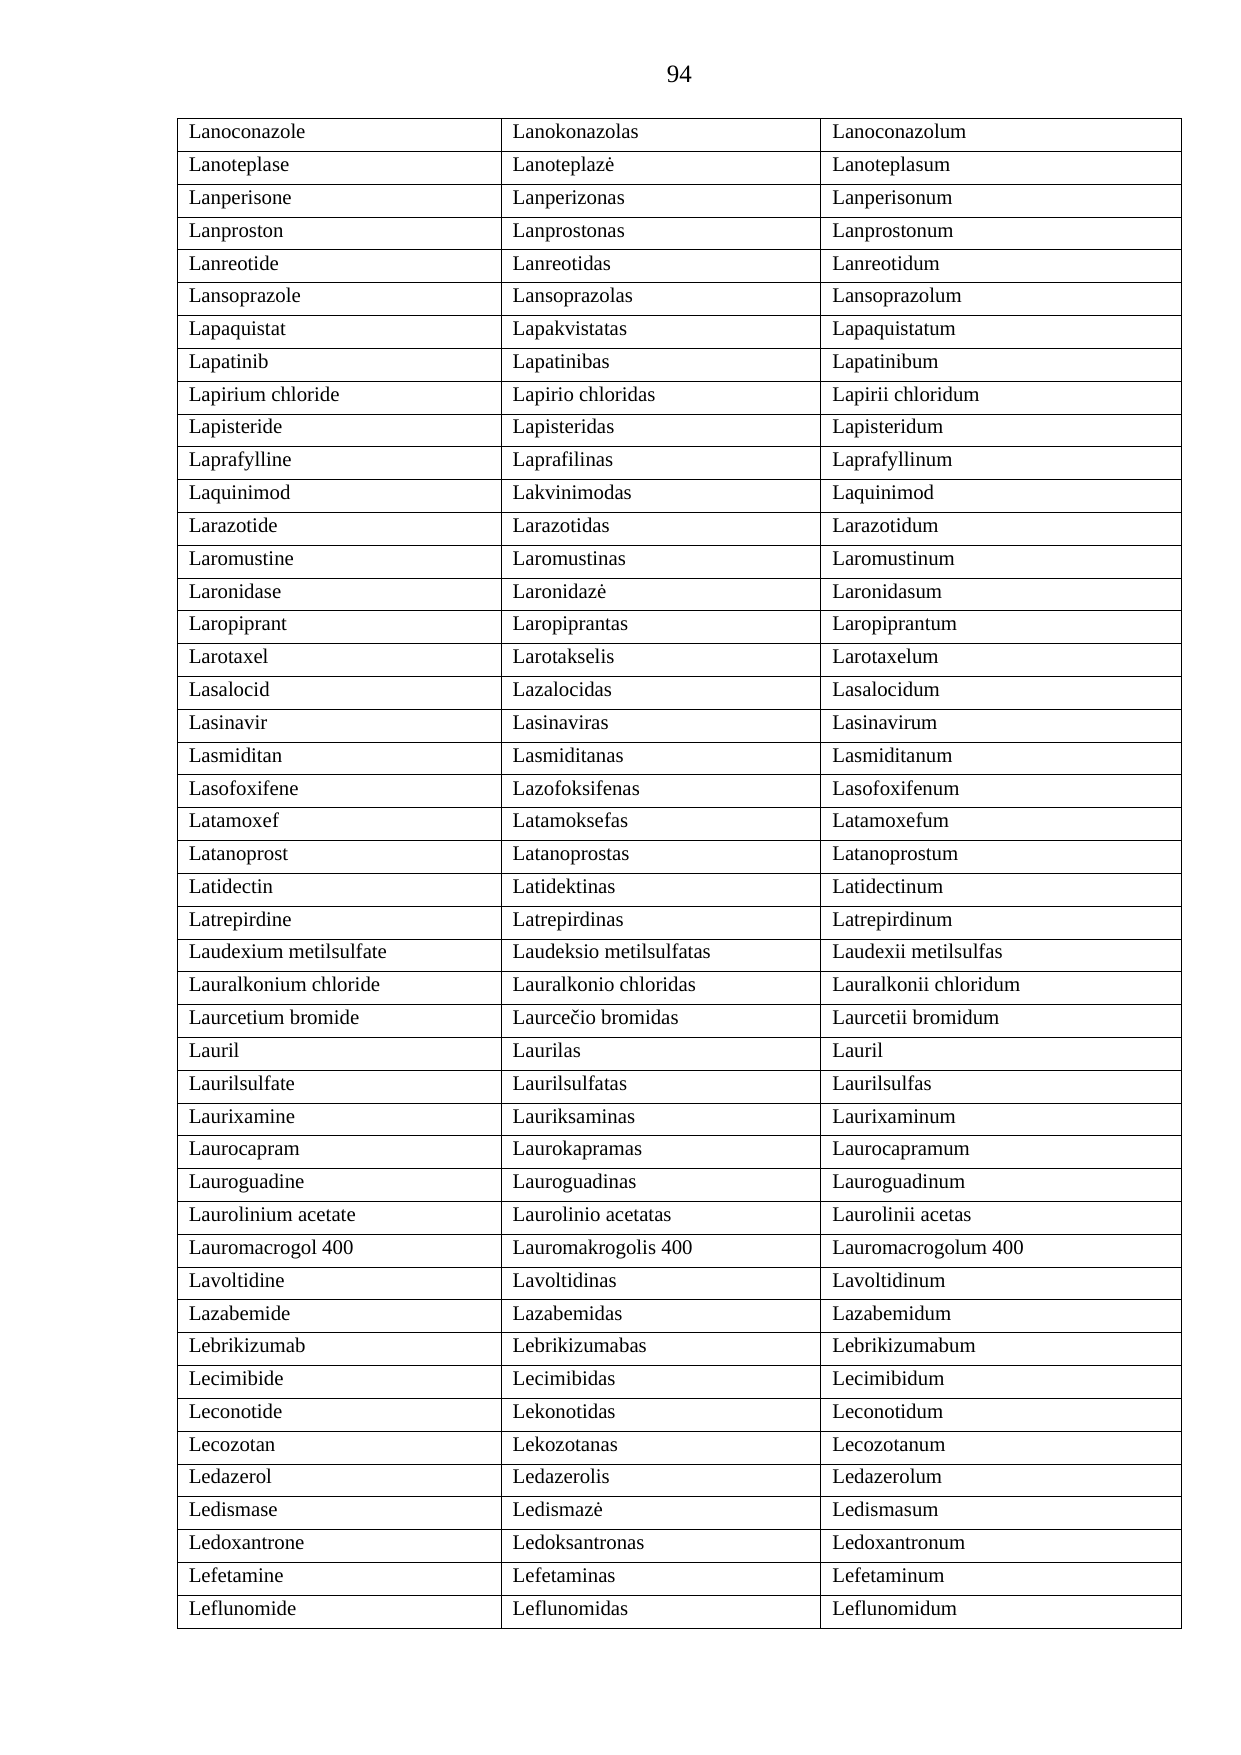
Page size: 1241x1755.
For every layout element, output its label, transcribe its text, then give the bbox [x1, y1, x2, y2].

table_cell Laropiprantas [502, 611, 820, 643]
table_cell Lanprostonas [502, 218, 820, 249]
table_cell Lauroguadine [178, 1169, 501, 1201]
table_cell Lecimibide [178, 1366, 501, 1398]
table_cell Lansoprazolas [502, 283, 820, 315]
table_cell Lapatinibum [821, 349, 1181, 381]
table_cell Lanreotidas [502, 250, 820, 282]
table_cell Latrepirdinum [821, 907, 1181, 938]
table_cell Lefetaminum [821, 1563, 1181, 1595]
table_cell Lazabemidum [821, 1300, 1181, 1332]
table_cell Lasofoxifenum [821, 775, 1181, 807]
table_cell Laurolinium acetate [178, 1202, 501, 1234]
table_cell Laurilsulfate [178, 1071, 501, 1102]
table_cell Lasmiditanum [821, 743, 1181, 774]
table_cell Ledazerolis [502, 1465, 820, 1496]
table_cell Lanperisonum [821, 185, 1181, 217]
table_cell Lapakvistatas [502, 316, 820, 348]
table_cell Laurilas [502, 1038, 820, 1070]
table_cell Lanoteplase [178, 152, 501, 184]
table_cell Laprafylline [178, 447, 501, 479]
table_cell Lapaquistatum [821, 316, 1181, 348]
table_cell Lapirium chloride [178, 382, 501, 413]
table_cell Lecimibidas [502, 1366, 820, 1398]
table_cell Larotakselis [502, 644, 820, 676]
table_cell Lapatinibas [502, 349, 820, 381]
table_cell Lanproston [178, 218, 501, 249]
table_cell Laprafilinas [502, 447, 820, 479]
table_cell Lefetamine [178, 1563, 501, 1595]
table_cell Ledazerolum [821, 1465, 1181, 1496]
table_cell Lanperisone [178, 185, 501, 217]
table_cell Lanoconazole [178, 119, 501, 151]
table_cell Lauralkonio chloridas [502, 972, 820, 1004]
table_cell Lapirii chloridum [821, 382, 1181, 413]
table_cell Laurcečio bromidas [502, 1005, 820, 1037]
table_cell Lapaquistat [178, 316, 501, 348]
table_cell Leflunomide [178, 1596, 501, 1627]
table_cell Lebrikizumabas [502, 1333, 820, 1365]
table_cell Larazotidum [821, 513, 1181, 545]
table_cell Lauralkonium chloride [178, 972, 501, 1004]
table_cell Latidectinum [821, 874, 1181, 906]
table_cell Laronidazė [502, 579, 820, 610]
table_cell Lebrikizumab [178, 1333, 501, 1365]
table_cell Laromustine [178, 546, 501, 577]
table_cell Lasmiditan [178, 743, 501, 774]
table_cell Laromustinas [502, 546, 820, 577]
table_cell Laronidasum [821, 579, 1181, 610]
table_cell Lecimibidum [821, 1366, 1181, 1398]
table_cell Laprafyllinum [821, 447, 1181, 479]
table_cell Lefetaminas [502, 1563, 820, 1595]
table_cell Laudexii metilsulfas [821, 940, 1181, 971]
table_cell Lapisteridas [502, 415, 820, 446]
table_cell Ledoxantronum [821, 1530, 1181, 1562]
table_cell Larazotidas [502, 513, 820, 545]
table_cell Lasalocid [178, 677, 501, 709]
table_cell Lekozotanas [502, 1432, 820, 1463]
table_cell Laquinimod [821, 480, 1181, 512]
table_cell Laurilsulfatas [502, 1071, 820, 1102]
table_cell Latanoprostas [502, 841, 820, 873]
table_cell Ledismase [178, 1497, 501, 1529]
table_cell Ledismasum [821, 1497, 1181, 1529]
table_cell Lanokonazolas [502, 119, 820, 151]
table_cell Latanoprost [178, 841, 501, 873]
table_cell Lasmiditanas [502, 743, 820, 774]
table_cell Laromustinum [821, 546, 1181, 577]
table_cell Lauril [178, 1038, 501, 1070]
table_cell Latamoksefas [502, 808, 820, 840]
table_cell Lauroguadinas [502, 1169, 820, 1201]
table_cell Laurixaminum [821, 1104, 1181, 1135]
table_cell Laudeksio metilsulfatas [502, 940, 820, 971]
table_cell Lauroguadinum [821, 1169, 1181, 1201]
table_cell Laurocapram [178, 1136, 501, 1168]
table_cell Ledazerol [178, 1465, 501, 1496]
table_cell Larazotide [178, 513, 501, 545]
table_cell Lavoltidinas [502, 1268, 820, 1299]
table_cell Lanprostonum [821, 218, 1181, 249]
table_cell Laquinimod [178, 480, 501, 512]
table_cell Lasinaviras [502, 710, 820, 742]
table_cell Lauril [821, 1038, 1181, 1070]
table_cell Lebrikizumabum [821, 1333, 1181, 1365]
table_cell Ledoksantronas [502, 1530, 820, 1562]
table_cell Leflunomidum [821, 1596, 1181, 1627]
table_cell Latanoprostum [821, 841, 1181, 873]
table_cell Laurcetium bromide [178, 1005, 501, 1037]
table_cell Lakvinimodas [502, 480, 820, 512]
table_cell Lanoteplazė [502, 152, 820, 184]
table_cell Lapirio chloridas [502, 382, 820, 413]
table_cell Lansoprazolum [821, 283, 1181, 315]
table_cell Lavoltidinum [821, 1268, 1181, 1299]
table_cell Larotaxelum [821, 644, 1181, 676]
table_cell Lauralkonii chloridum [821, 972, 1181, 1004]
table_cell Lanoconazolum [821, 119, 1181, 151]
table_cell Leflunomidas [502, 1596, 820, 1627]
table_cell Lekonotidas [502, 1399, 820, 1431]
table_cell Latidektinas [502, 874, 820, 906]
table_cell Laronidase [178, 579, 501, 610]
table_cell Lasinavirum [821, 710, 1181, 742]
table_cell Lasofoxifene [178, 775, 501, 807]
table_cell Ledoxantrone [178, 1530, 501, 1562]
table_cell Laurixamine [178, 1104, 501, 1135]
table_cell Latidectin [178, 874, 501, 906]
table_cell Laurokapramas [502, 1136, 820, 1168]
table_cell Lapisteride [178, 415, 501, 446]
table_cell Lanoteplasum [821, 152, 1181, 184]
table_cell Lansoprazole [178, 283, 501, 315]
table_cell Lazabemide [178, 1300, 501, 1332]
table_cell Lecozotanum [821, 1432, 1181, 1463]
table_cell Lanreotidum [821, 250, 1181, 282]
table_cell Leconotidum [821, 1399, 1181, 1431]
table_cell Lauriksaminas [502, 1104, 820, 1135]
table_cell Lanreotide [178, 250, 501, 282]
table_cell Lauromacrogolum 400 [821, 1235, 1181, 1267]
table_cell Latrepirdine [178, 907, 501, 938]
table_cell Lazalocidas [502, 677, 820, 709]
table_cell Lapatinib [178, 349, 501, 381]
table_cell Lasinavir [178, 710, 501, 742]
table_cell Lasalocidum [821, 677, 1181, 709]
table_cell Laropiprantum [821, 611, 1181, 643]
table_cell Laurolinio acetatas [502, 1202, 820, 1234]
table_cell Laudexium metilsulfate [178, 940, 501, 971]
table_cell Lauromakrogolis 400 [502, 1235, 820, 1267]
table_cell Laurcetii bromidum [821, 1005, 1181, 1037]
table_cell Lazofoksifenas [502, 775, 820, 807]
table_cell Latamoxefum [821, 808, 1181, 840]
table_cell Lazabemidas [502, 1300, 820, 1332]
table_cell Latamoxef [178, 808, 501, 840]
table_cell Laurolinii acetas [821, 1202, 1181, 1234]
table_cell Lecozotan [178, 1432, 501, 1463]
table_cell Laurilsulfas [821, 1071, 1181, 1102]
table_cell Larotaxel [178, 644, 501, 676]
table_cell Leconotide [178, 1399, 501, 1431]
table_cell Lanperizonas [502, 185, 820, 217]
table_cell Ledismazė [502, 1497, 820, 1529]
table_cell Latrepirdinas [502, 907, 820, 938]
table_cell Laurocapramum [821, 1136, 1181, 1168]
table_cell Lauromacrogol 400 [178, 1235, 501, 1267]
table_cell Lavoltidine [178, 1268, 501, 1299]
table_cell Lapisteridum [821, 415, 1181, 446]
table_cell Laropiprant [178, 611, 501, 643]
